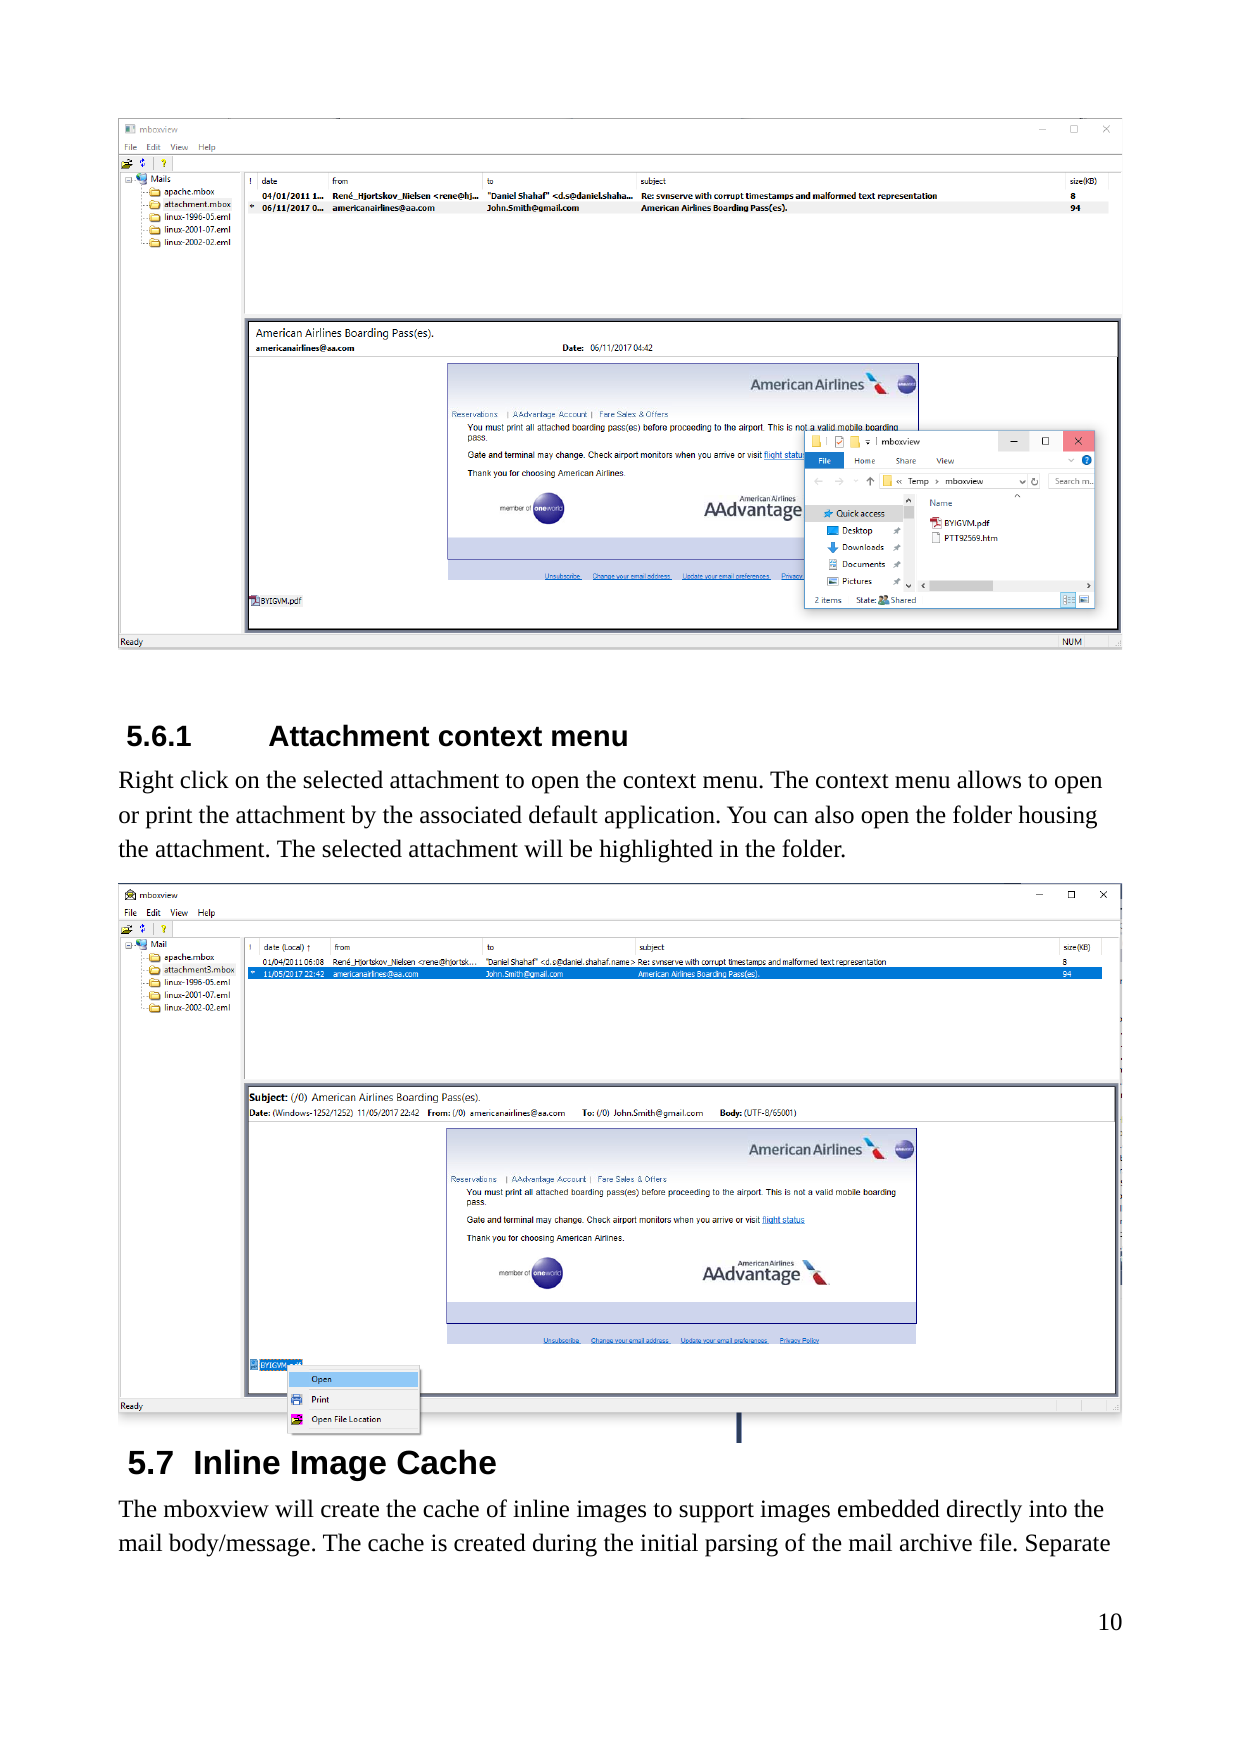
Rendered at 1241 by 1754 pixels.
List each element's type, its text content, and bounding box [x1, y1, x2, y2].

subtitle Inline Image Cache [118, 1443, 1122, 1481]
text The mboxview will create the cache of inline images to support images embedded directly into the mail body/message. The cache is created during the initial parsing of the mail archive file. Separate [118, 1494, 1122, 1557]
picture [118, 883, 1123, 1443]
text Right click on the selected attachment to open the context menu. The context menu allows to open or print the attachment by the associated default application. You can also open the folder housing the attachment. The selected attachment will be highlighted in the folder. [118, 765, 1122, 863]
subtitle Attachment context menu [118, 719, 1122, 753]
picture [118, 118, 1123, 650]
